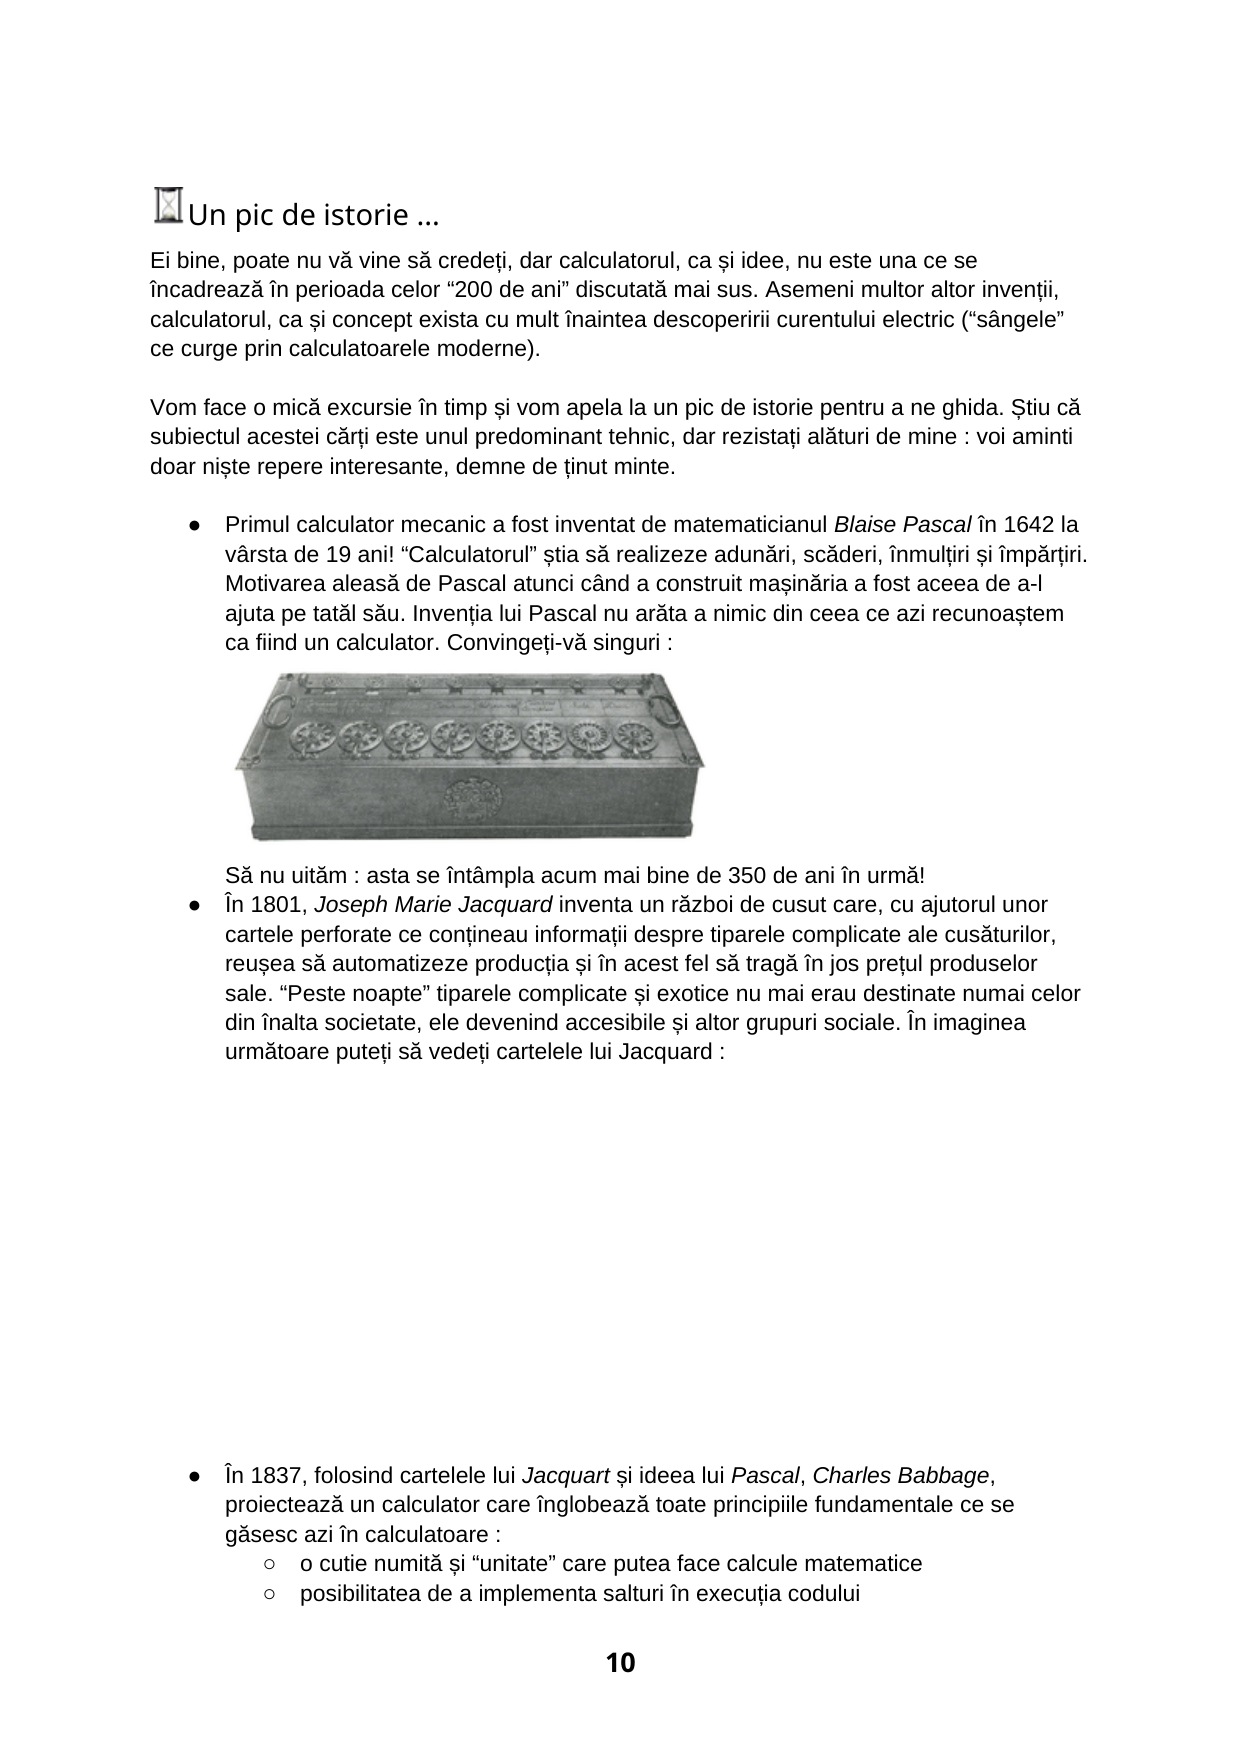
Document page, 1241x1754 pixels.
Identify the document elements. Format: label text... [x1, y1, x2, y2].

list Primul calculator mecanic a fost inventat de matematicianul Blaise Pascal în 1642 la vârsta de 19 ani! “Calculatorul” știa să realizeze adunări, scăderi, înmulțiri și împărțiri. Motivarea aleasă de Pascal atunci când a construit mașinăria a fost aceea de a-l ajuta pe tatăl său. Invenția lui Pascal nu arăta a nimic din ceea ce azi recunoaștem ca fiind un calculator. Convingeți-vă singuri : [187, 512, 1090, 655]
picture [225, 659, 725, 859]
picture [150, 187, 188, 225]
list În 1837, folosind cartelele lui Jacquart și ideea lui Pascal, Charles Babbage, proiectează un calculator care înglobează toate principiile fundamentale ce se găsesc azi în calculatoare : [187, 1463, 1090, 1547]
text Vom face o mică excursie în timp și vom apela la un pic de istorie pentru a ne ghida. Știu că subiectul acestei cărți este unul predominant tehnic, dar rezistați alături de mine : voi aminti doar niște repere interesante, demne de ținut minte. [150, 395, 1090, 479]
list o cutie numită și “unitate” care putea face calcule matematice [262, 1551, 1090, 1577]
list posibilitatea de a implementa salturi în execuția codului [262, 1580, 1090, 1606]
subtitle Un pic de istorie ... [150, 187, 1090, 233]
text Ei bine, poate nu vă vine să credeți, dar calculatorul, ca și idee, nu este una ce se încadrează în perioada celor “200 de ani” discutată mai sus. Asemeni multor altor invenții, calculatorul, ca și concept exista cu mult înaintea descoperirii curentului electric (“sângele” ce curge prin calculatoarele moderne). [150, 248, 1090, 362]
list În 1801, Joseph Marie Jacquard inventa un război de cusut care, cu ajutorul unor cartele perforate ce conțineau informații despre tiparele complicate ale cusăturilor, reușea să automatizeze producția și în acest fel să tragă în jos prețul produselor sale. “Peste noapte” tiparele complicate și exotice nu mai erau destinate numai celor din înalta societate, ele devenind accesibile și altor grupuri sociale. În imaginea următoare puteți să vedeți cartelele lui Jacquard : [187, 892, 1090, 1065]
text Să nu uităm : asta se întâmpla acum mai bine de 350 de ani în urmă! [225, 863, 1090, 888]
